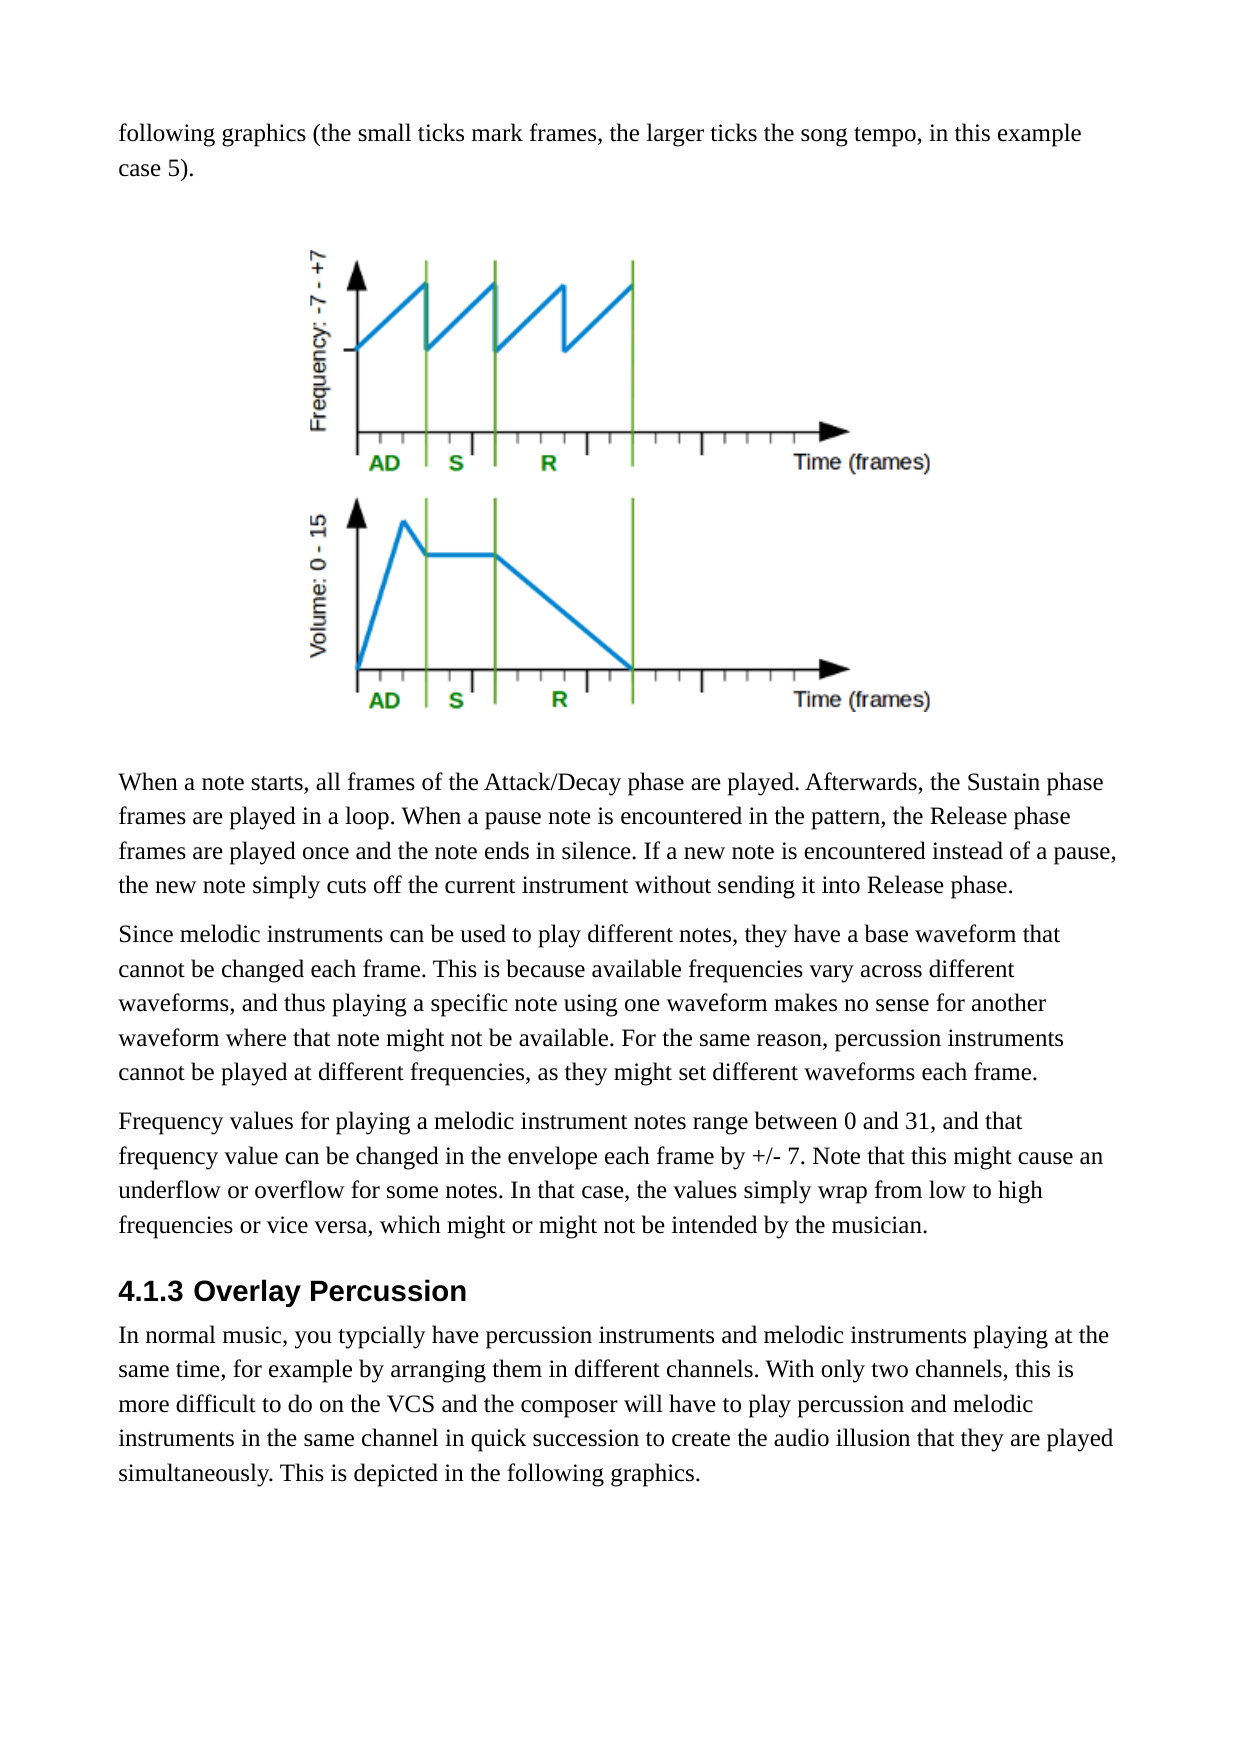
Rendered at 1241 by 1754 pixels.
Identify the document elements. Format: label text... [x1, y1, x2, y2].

text When a note starts, all frames of the Attack/Decay phase are played. Afterwards, the Sustain phase frames are played in a loop. When a pause note is encountered in the pattern, the Release phase frames are played once and the note ends in silence. If a new note is encountered instead of a pause, the new note simply cuts off the current instrument without sending it into Release phase. [118, 767, 1122, 899]
picture [310, 250, 931, 712]
text following graphics (the small ticks mark frames, the larger ticks the song tempo, in this example case 5). [118, 118, 1122, 181]
text Frequency values for playing a melodic instrument notes range between 0 and 31, and that frequency value can be changed in the envelope each frame by +/- 7. Note that this might cause an underflow or overflow for some notes. In that case, the values simply wrap from low to high frequencies or vice versa, which might or might not be intended by the musician. [118, 1106, 1122, 1238]
text In normal music, you typcially have percussion instruments and melodic instruments playing at the same time, for example by arranging them in different channels. With only two channels, this is more difficult to do on the VCS and the composer will have to play percussion and melodic instruments in the same channel in quick succession to create the audio illusion that they are played simultaneously. This is depicted in the following graphics. [118, 1320, 1122, 1486]
subtitle Overlay Percussion [118, 1273, 1122, 1307]
text Since melodic instruments can be used to play different notes, they have a base waveform that cannot be changed each frame. This is because available frequencies vary across different waveforms, and thus playing a specific note using one waveform makes no sense for another waveform where that note might not be available. For the same reason, percussion instruments cannot be played at different frequencies, as they might set different waveforms each frame. [118, 919, 1122, 1086]
